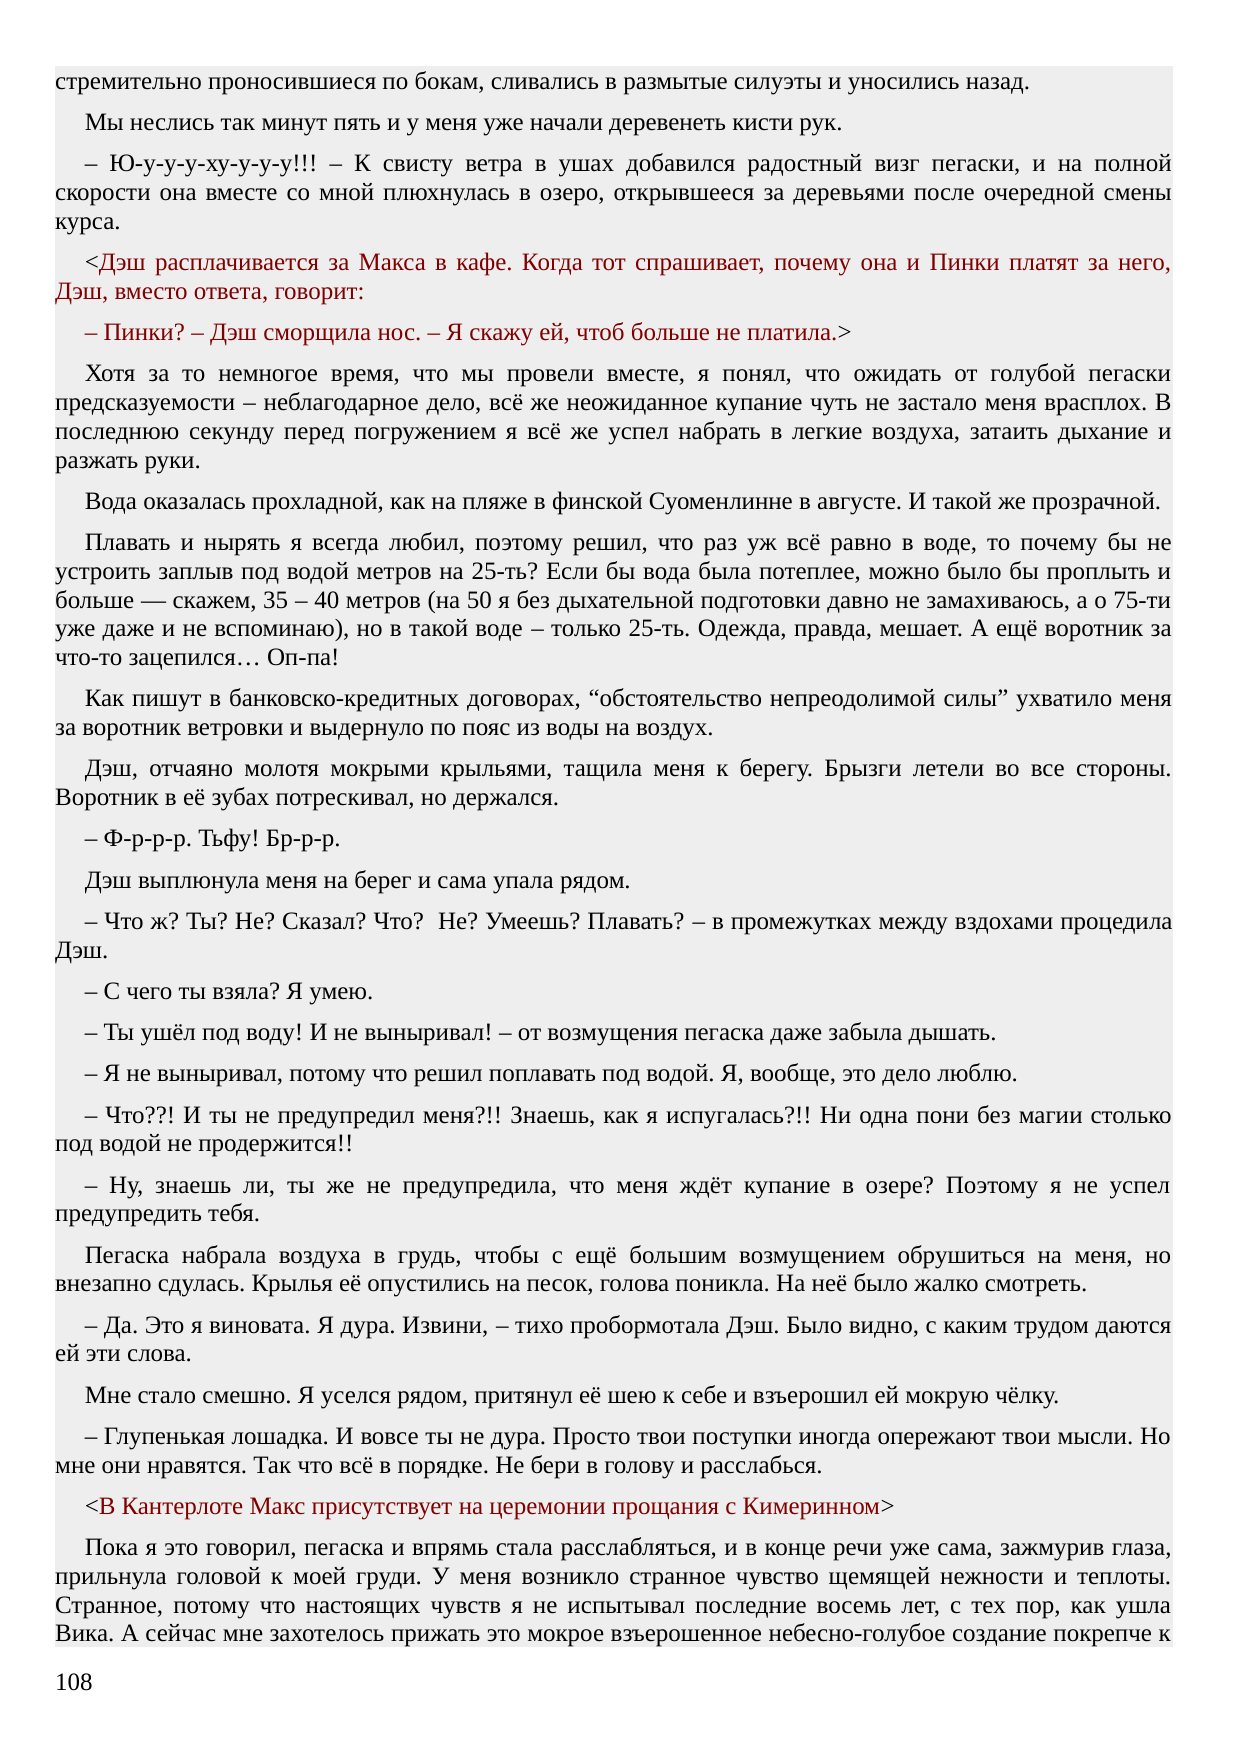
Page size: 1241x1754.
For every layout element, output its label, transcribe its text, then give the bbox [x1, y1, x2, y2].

text – Я не выныривал, потому что решил поплавать под водой. Я, вообще, это дело люблю. [55, 1058, 1173, 1087]
text Вода оказалась прохладной, как на пляже в финской Суоменлинне в августе. И такой же прозрачной. [55, 486, 1173, 515]
text – Что??! И ты не предупредил меня?!! Знаешь, как я испугалась?!! Ни одна пони без магии столько под водой не продержится!! [55, 1100, 1173, 1157]
text Мы неслись так минут пять и у меня уже начали деревенеть кисти рук. [55, 107, 1173, 136]
text Пегаска набрала воздуха в грудь, чтобы с ещё большим возмущением обрушиться на меня, но внезапно сдулась. Крылья её опустились на песок, голова поникла. На неё было жалко смотреть. [55, 1240, 1173, 1297]
text – Пинки? – Дэш сморщила нос. – Я скажу ей, чтоб больше не платила.> [55, 317, 1173, 346]
text Дэш выплюнула меня на берег и сама упала рядом. [55, 865, 1173, 893]
text – Ф-р-р-р. Тьфу! Бр-р-р. [55, 823, 1173, 852]
text Хотя за то немногое время, что мы провели вместе, я понял, что ожидать от голубой пегаски предсказуемости – неблагодарное дело, всё же неожиданное купание чуть не застало меня врасплох. В последнюю секунду перед погружением я всё же успел набрать в легкие воздуха, затаить дыхание и разжать руки. [55, 358, 1173, 473]
text <Дэш расплачивается за Макса в кафе. Когда тот спрашивает, почему она и Пинки платят за него, Дэш, вместо ответа, говорит: [55, 247, 1173, 305]
text стремительно проносившиеся по бокам, сливались в размытые силуэты и уносились назад. [55, 66, 1173, 95]
text Плавать и нырять я всегда любил, поэтому решил, что раз уж всё равно в воде, то почему бы не устроить заплыв под водой метров на 25-ть? Если бы вода была потеплее, можно было бы проплыть и больше — скажем, 35 – 40 метров (на 50 я без дыхательной подготовки давно не замахиваюсь, а о 75-ти уже даже и не вспоминаю), но в такой воде – только 25-ть. Одежда, правда, мешает. А ещё воротник за что-то зацепился… Оп-па! [55, 527, 1173, 671]
text <В Кантерлоте Макс присутствует на церемонии прощания с Кимеринном> [55, 1491, 1173, 1520]
text – С чего ты взяла? Я умею. [55, 976, 1173, 1005]
text – Да. Это я виновата. Я дура. Извини, – тихо пробормотала Дэш. Было видно, с каким трудом даются ей эти слова. [55, 1310, 1173, 1367]
text – Глупенькая лошадка. И вовсе ты не дура. Просто твои поступки иногда опережают твои мысли. Но мне они нравятся. Так что всё в порядке. Не бери в голову и расслабься. [55, 1421, 1173, 1478]
text Дэш, отчаяно молотя мокрыми крыльями, тащила меня к берегу. Брызги летели во все стороны. Воротник в её зубах потрескивал, но держался. [55, 753, 1173, 811]
text – Ю-у-у-у-ху-у-у-у!!! – К свисту ветра в ушах добавился радостный визг пегаски, и на полной скорости она вместе со мной плюхнулась в озеро, открывшееся за деревьями после очередной смены курса. [55, 148, 1173, 235]
text – Что ж? Ты? Не? Сказал? Что? Не? Умеешь? Плавать? – в промежутках между вздохами процедила Дэш. [55, 906, 1173, 963]
text – Ты ушёл под воду! И не выныривал! – от возмущения пегаска даже забыла дышать. [55, 1017, 1173, 1046]
text – Ну, знаешь ли, ты же не предупредила, что меня ждёт купание в озере? Поэтому я не успел предупредить тебя. [55, 1170, 1173, 1227]
text Как пишут в банковско-кредитных договорах, “обстоятельство непреодолимой силы” ухватило меня за воротник ветровки и выдернуло по пояс из воды на воздух. [55, 683, 1173, 741]
text Мне стало смешно. Я уселся рядом, притянул её шею к себе и взъерошил ей мокрую чёлку. [55, 1380, 1173, 1408]
text Пока я это говорил, пегаска и впрямь стала расслабляться, и в конце речи уже сама, зажмурив глаза, прильнула головой к моей груди. У меня возникло странное чувство щемящей нежности и теплоты. Странное, потому что настоящих чувств я не испытывал последние восемь лет, с тех пор, как ушла Вика. А сейчас мне захотелось прижать это мокрое взъерошенное небесно-голубое создание покрепче к [55, 1532, 1173, 1647]
